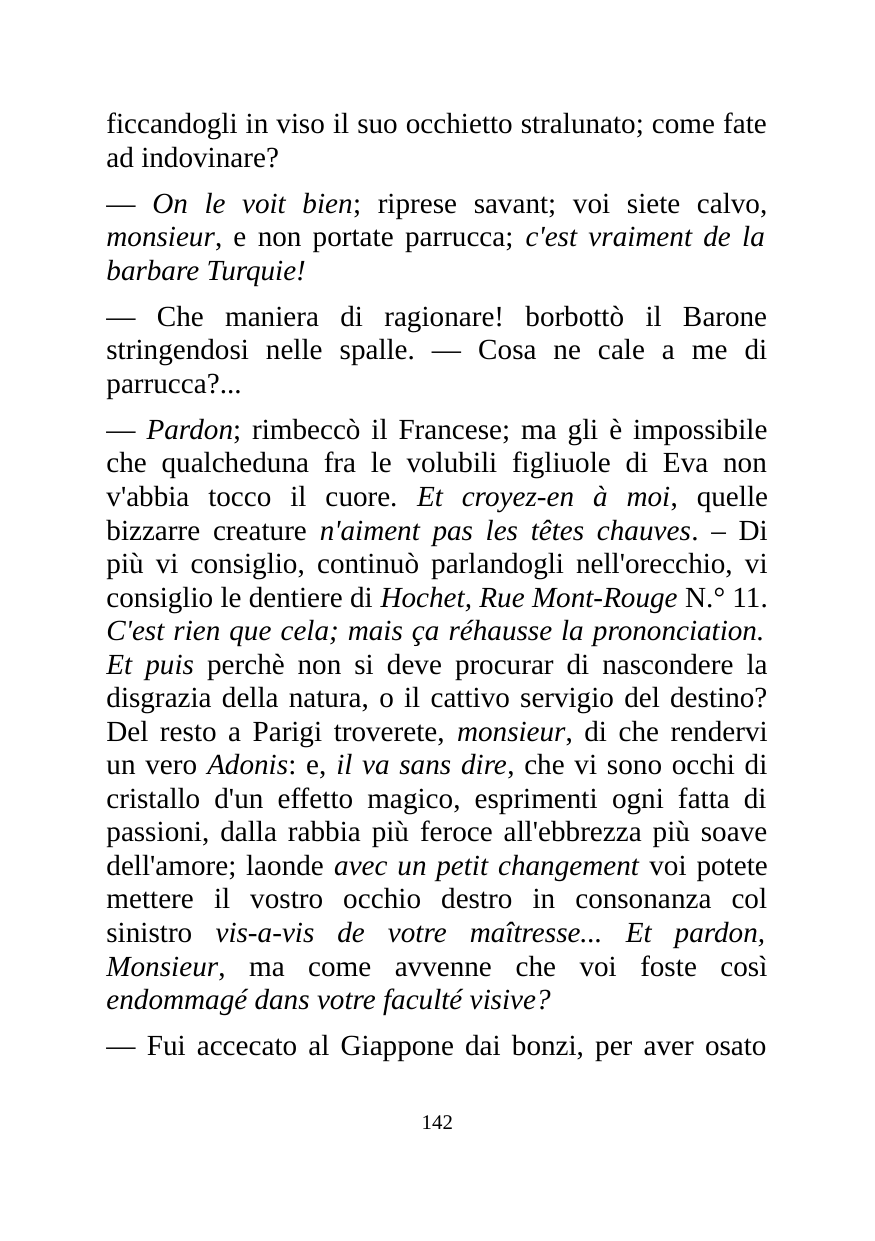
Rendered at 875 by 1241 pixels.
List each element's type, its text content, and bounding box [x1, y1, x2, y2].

text — On le voit bien; riprese savant; voi siete calvo, monsieur, e non portate parrucca; c'est vraiment de la barbare Turquie! [106, 186, 768, 286]
text — Fui accecato al Giappone dai bonzi, per aver osato [106, 1028, 768, 1062]
text ficcandogli in viso il suo occhietto stralunato; come fate ad indovinare? [106, 106, 768, 173]
text — Pardon; rimbeccò il Francese; ma gli è impossibile che qualcheduna fra le volubili figliuole di Eva non v'abbia tocco il cuore. Et croyez-en à moi, quelle bizzarre creature n'aiment pas les têtes chauves. – Di più vi consiglio, continuò parlandogli nell'orecchio, vi consiglio le dentiere di Hochet, Rue Mont-Rouge N.° 11. C'est rien que cela; mais ça réhausse la prononciation. Et puis perchè non si deve procurar di nascondere la disgrazia della natura, o il cattivo servigio del destino? Del resto a Parigi troverete, monsieur, di che rendervi un vero Adonis: e, il va sans dire, che vi sono occhi di cristallo d'un effetto magico, esprimenti ogni fatta di passioni, dalla rabbia più feroce all'ebbrezza più soave dell'amore; laonde avec un petit changement voi potete mettere il vostro occhio destro in consonanza col sinistro vis-a-vis de votre maîtresse... Et pardon, Monsieur, ma come avvenne che voi foste così endommagé dans votre faculté visive? [106, 412, 768, 1016]
text — Che maniera di ragionare! borbottò il Barone stringendosi nelle spalle. — Cosa ne cale a me di parrucca?... [106, 299, 768, 399]
